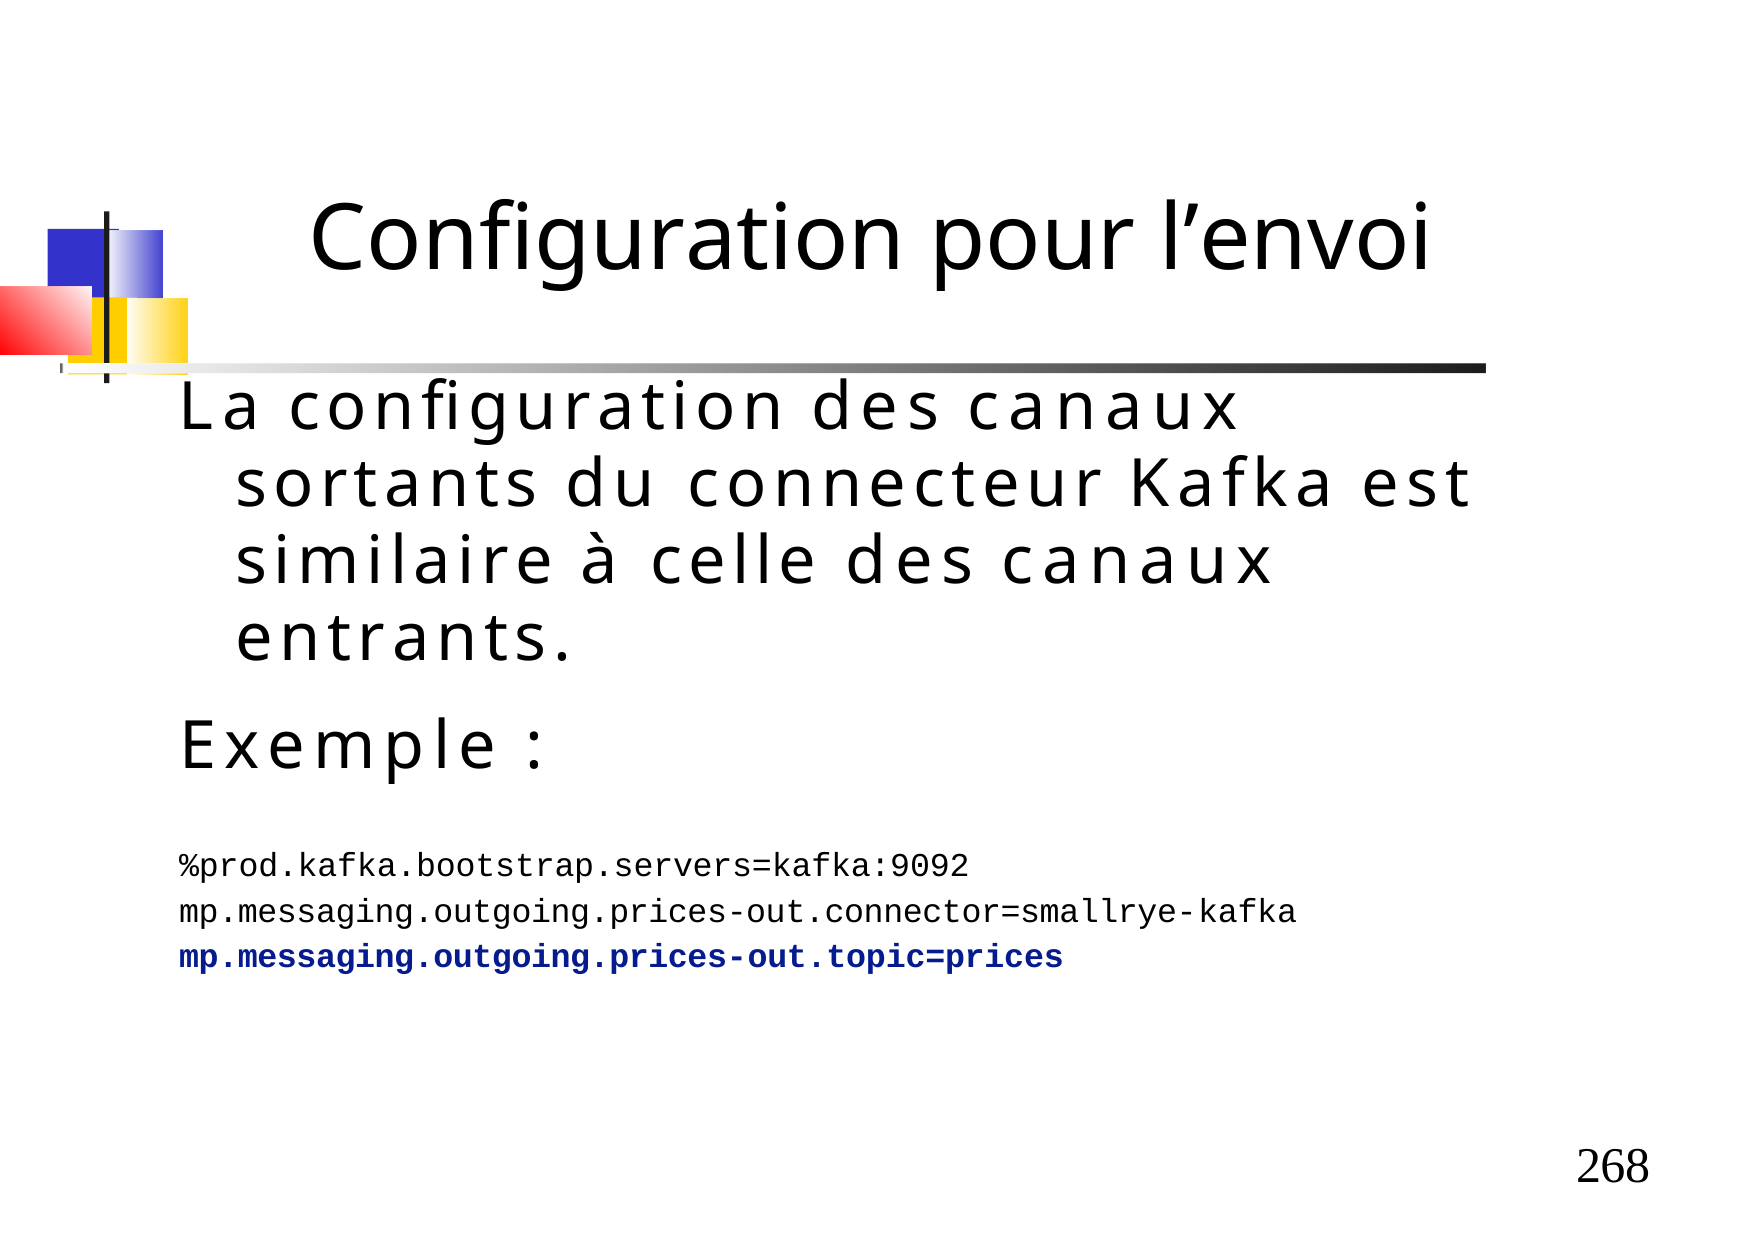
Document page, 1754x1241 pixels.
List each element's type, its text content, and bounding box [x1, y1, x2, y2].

text_box La configuration des canaux sortants du connecteur Kafka est similaire à celle des canaux entrants. Exemple : [177, 363, 1526, 783]
text_box %prod.kafka.bootstrap.servers=kafka:9092 mp.messaging.outgoing.prices-out.connector=smallrye-kafka mp.messaging.outgoing.prices-out.topic=prices [177, 835, 1321, 975]
slide_number 268 [1569, 1135, 1660, 1241]
picture [60, 229, 179, 384]
title Configuration pour l’envoi [179, 183, 1564, 406]
picture [0, 285, 92, 355]
